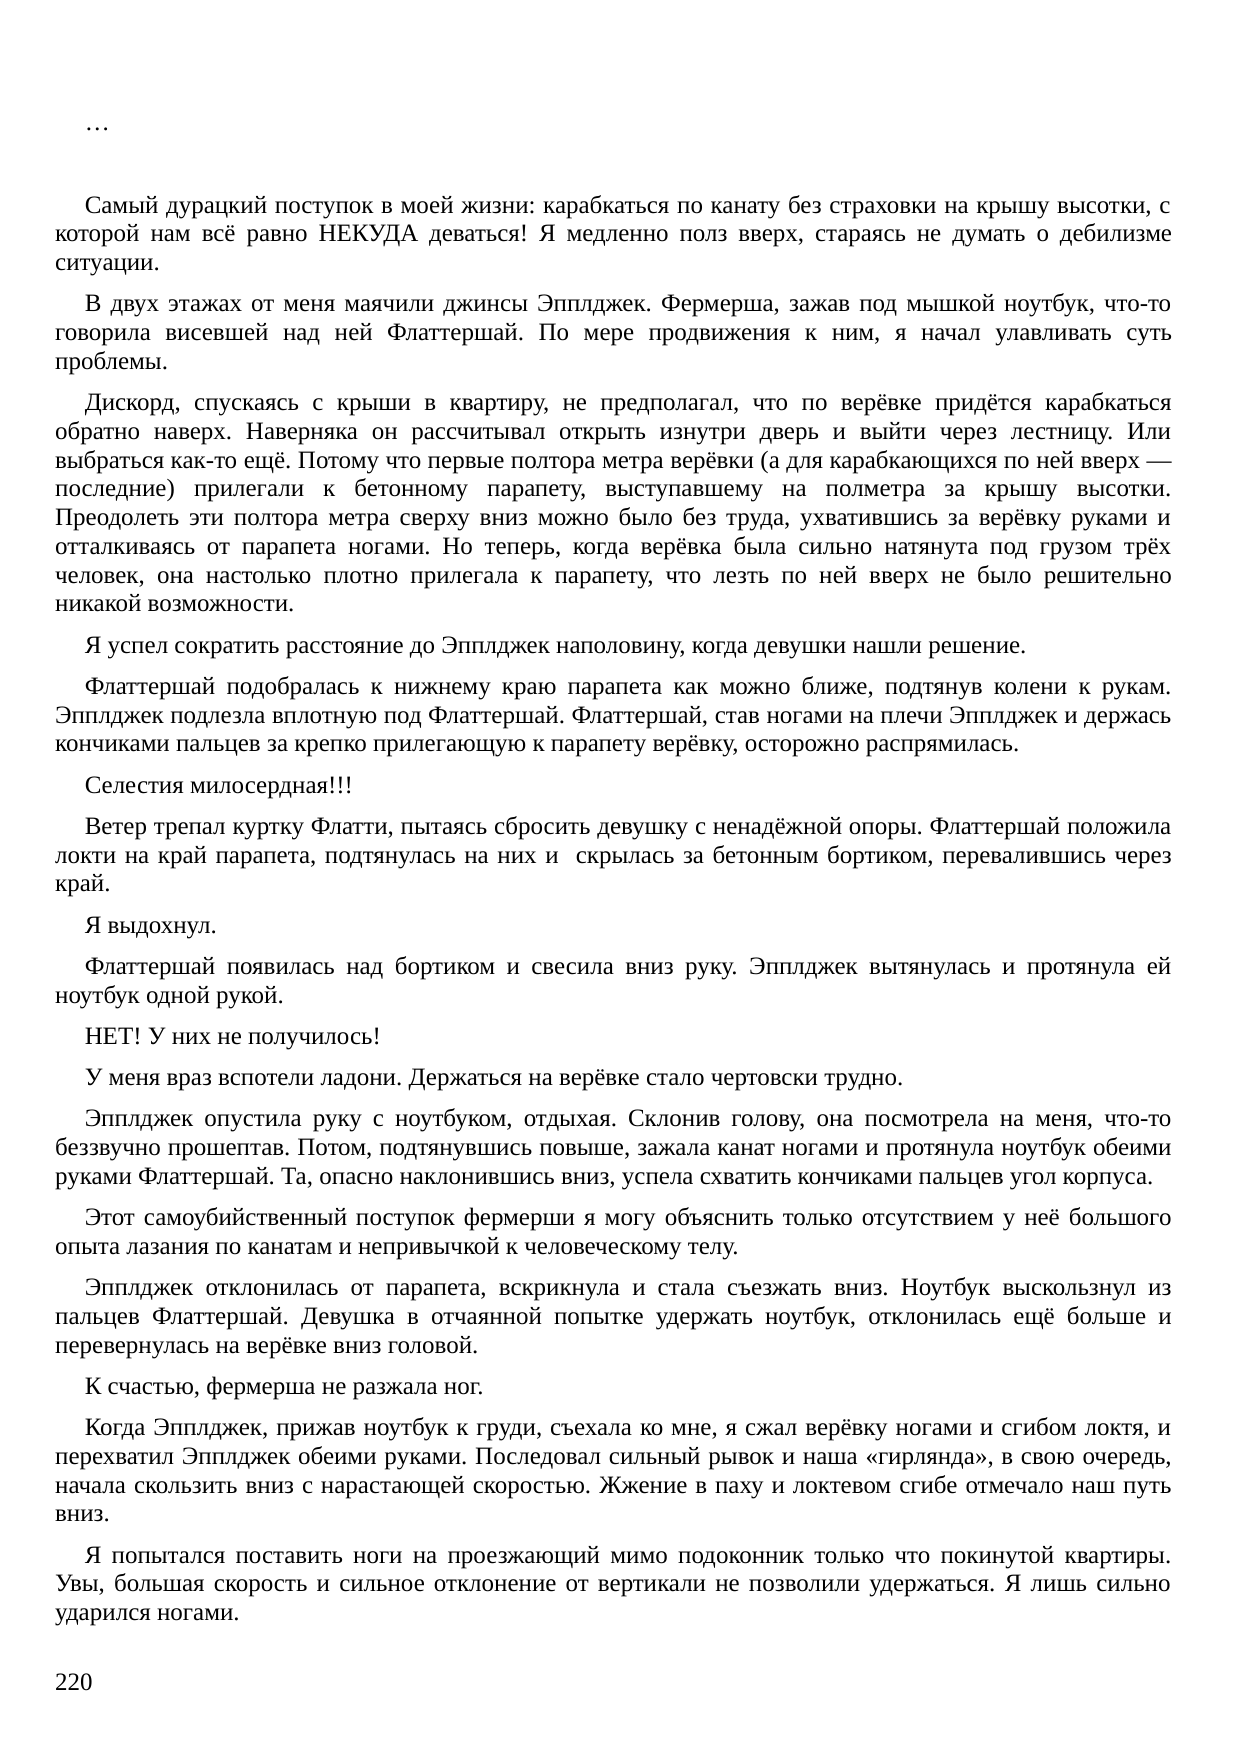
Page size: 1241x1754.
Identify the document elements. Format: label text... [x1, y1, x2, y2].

text Флаттершай появилась над бортиком и свесила вниз руку. Эпплджек вытянулась и протянула ей ноутбук одной рукой. [55, 951, 1173, 1008]
text Я попытался поставить ноги на проезжающий мимо подоконник только что покинутой квартиры. Увы, большая скорость и сильное отклонение от вертикали не позволили удержаться. Я лишь сильно ударился ногами. [55, 1540, 1173, 1626]
text Селестия милосердная!!! [55, 770, 1173, 798]
text … [55, 107, 1173, 136]
text Я выдохнул. [55, 910, 1173, 938]
text У меня враз вспотели ладони. Держаться на верёвке стало чертовски трудно. [55, 1062, 1173, 1091]
text Эпплджек отклонилась от парапета, вскрикнула и стала съезжать вниз. Ноутбук выскользнул из пальцев Флаттершай. Девушка в отчаянной попытке удержать ноутбук, отклонилась ещё больше и перевернулась на верёвке вниз головой. [55, 1272, 1173, 1358]
text К счастью, фермерша не разжала ног. [55, 1371, 1173, 1400]
text НЕТ! У них не получилось! [55, 1021, 1173, 1050]
text Когда Эпплджек, прижав ноутбук к груди, съехала ко мне, я сжал верёвку ногами и сгибом локтя, и перехватил Эпплджек обеими руками. Последовал сильный рывок и наша «гирлянда», в свою очередь, начала скользить вниз с нарастающей скоростью. Жжение в паху и локтевом сгибе отмечало наш путь вниз. [55, 1412, 1173, 1527]
text Эпплджек опустила руку с ноутбуком, отдыхая. Склонив голову, она посмотрела на меня, что-то беззвучно прошептав. Потом, подтянувшись повыше, зажала канат ногами и протянула ноутбук обеими руками Флаттершай. Та, опасно наклонившись вниз, успела схватить кончиками пальцев угол корпуса. [55, 1103, 1173, 1190]
text Ветер трепал куртку Флатти, пытаясь сбросить девушку с ненадёжной опоры. Флаттершай положила локти на край парапета, подтянулась на них и скрылась за бетонным бортиком, перевалившись через край. [55, 811, 1173, 897]
text Флаттершай подобралась к нижнему краю парапета как можно ближе, подтянув колени к рукам. Эпплджек подлезла вплотную под Флаттершай. Флаттершай, став ногами на плечи Эпплджек и держась кончиками пальцев за крепко прилегающую к парапету верёвку, осторожно распрямилась. [55, 671, 1173, 757]
text Этот самоубийственный поступок фермерши я могу объяснить только отсутствием у неё большого опыта лазания по канатам и непривычкой к человеческому телу. [55, 1202, 1173, 1260]
text Я успел сократить расстояние до Эпплджек наполовину, когда девушки нашли решение. [55, 630, 1173, 658]
text В двух этажах от меня маячили джинсы Эпплджек. Фермерша, зажав под мышкой ноутбук, что-то говорила висевшей над ней Флаттершай. По мере продвижения к ним, я начал улавливать суть проблемы. [55, 288, 1173, 375]
text Самый дурацкий поступок в моей жизни: карабкаться по канату без страховки на крышу высотки, с которой нам всё равно НЕКУДА деваться! Я медленно полз вверх, стараясь не думать о дебилизме ситуации. [55, 190, 1173, 276]
text Дискорд, спускаясь с крыши в квартиру, не предполагал, что по верёвке придётся карабкаться обратно наверх. Наверняка он рассчитывал открыть изнутри дверь и выйти через лестницу. Или выбраться как-то ещё. Потому что первые полтора метра верёвки (а для карабкающихся по ней вверх — последние) прилегали к бетонному парапету, выступавшему на полметра за крышу высотки. Преодолеть эти полтора метра сверху вниз можно было без труда, ухватившись за верёвку руками и отталкиваясь от парапета ногами. Но теперь, когда верёвка была сильно натянута под грузом трёх человек, она настолько плотно прилегала к парапету, что лезть по ней вверх не было решительно никакой возможности. [55, 387, 1173, 617]
